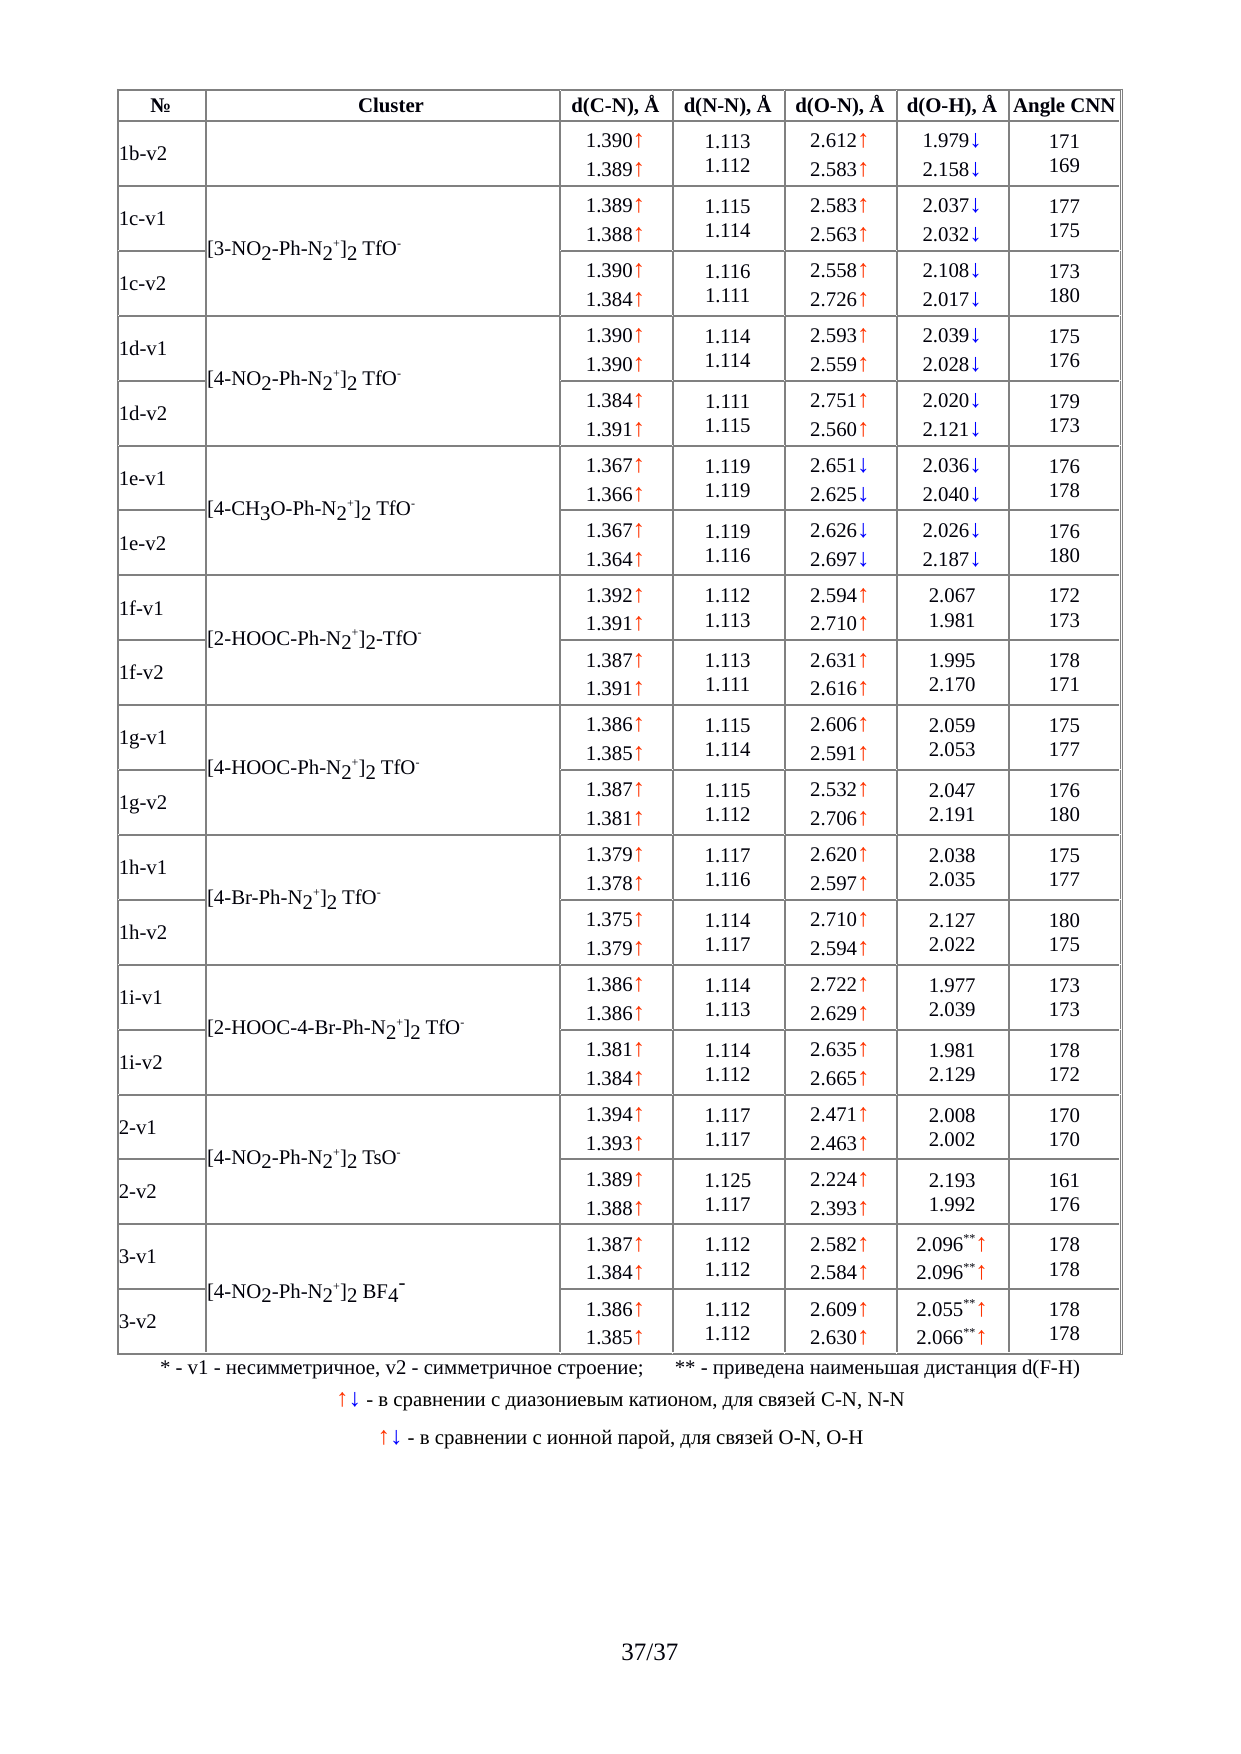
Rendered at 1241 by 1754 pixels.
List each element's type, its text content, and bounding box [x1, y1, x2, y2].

table_cell 2.532↑ 2.706↑ [786, 771, 896, 834]
table_cell 178 171 [1010, 639, 1120, 704]
table_cell 2.612↑ 2.583↑ [786, 122, 896, 185]
table_cell 2.631↑ 2.616↑ [786, 641, 896, 704]
table_cell 1.387↑ 1.384↑ [561, 1225, 672, 1288]
table_cell 1.390↑ 1.384↑ [561, 252, 672, 315]
table_cell 2.096**↑ 2.096**↑ [898, 1225, 1008, 1288]
table_cell 1.389↑ 1.388↑ [561, 187, 672, 250]
table_cell 1c-v2 [119, 252, 205, 315]
table_cell 1.116 1.111 [674, 252, 784, 315]
table_cell 1.112 1.113 [674, 576, 784, 639]
table_cell 2.635↑ 2.665↑ [786, 1031, 896, 1093]
table_cell 2.710↑ 2.594↑ [786, 901, 896, 964]
table_cell 173 180 [1010, 250, 1120, 315]
table_cell 1e-v2 [119, 511, 205, 574]
table_cell 2.039↓ 2.028↓ [898, 317, 1008, 379]
table_cell 1.390↑ 1.390↑ [561, 317, 672, 379]
table_cell 176 178 [1010, 445, 1120, 509]
table_cell 175 176 [1010, 315, 1120, 379]
table_cell 1h-v1 [119, 836, 205, 899]
table_cell [3-NO2-Ph-N2+]2 TfO- [207, 187, 559, 315]
table_cell [4-Br-Ph-N2+]2 TfO- [207, 836, 559, 964]
table_cell 2.020↓ 2.121↓ [898, 382, 1008, 444]
table_cell 1.387↑ 1.391↑ [561, 641, 672, 704]
table_cell 2-v1 [119, 1096, 205, 1158]
table_cell 1.114 1.117 [674, 901, 784, 964]
table_header Cluster [207, 91, 559, 120]
table_cell 1f-v2 [119, 641, 205, 704]
table_cell 2.651↓ 2.625↓ [786, 447, 896, 509]
table_cell 1.115 1.112 [674, 771, 784, 834]
table_cell 1.375↑ 1.379↑ [561, 901, 672, 964]
table_cell 178 178 [1009, 1288, 1120, 1353]
table_cell 175 177 [1010, 834, 1121, 899]
table_cell 2.751↑ 2.560↑ [786, 382, 896, 444]
table_cell [4-NO2-Ph-N2+]2 TfO- [207, 317, 559, 444]
table_cell [4-NO2-Ph-N2+]2 BF4- [206, 1225, 560, 1353]
table_cell 3-v1 [119, 1225, 205, 1288]
table_cell 1.981 2.129 [898, 1031, 1008, 1093]
table_cell [4-HOOC-Ph-N2+]2 TfO- [207, 706, 559, 834]
table_cell 2.606↑ 2.591↑ [786, 706, 896, 769]
table_cell 1.995 2.170 [898, 641, 1008, 704]
table_cell 2.067 1.981 [898, 576, 1008, 639]
table_cell 2.620↑ 2.597↑ [786, 836, 896, 899]
table_cell 2.193 1.992 [898, 1160, 1008, 1223]
table_cell 2.583↑ 2.563↑ [786, 187, 896, 250]
table_cell 1i-v2 [119, 1031, 205, 1093]
table_header Angle CNN [1010, 91, 1120, 120]
table_cell 2.593↑ 2.559↑ [786, 317, 896, 379]
table_cell [4-CH3O-Ph-N2+]2 TfO- [207, 447, 559, 574]
table_cell 1.114 1.113 [674, 966, 784, 1028]
table_cell 2.108↓ 2.017↓ [898, 252, 1008, 315]
table_cell 1.112 1.112 [672, 1290, 784, 1353]
table_cell 2.026↓ 2.187↓ [898, 511, 1008, 574]
table_cell [2-HOOC-4-Br-Ph-N2+]2 TfO- [207, 966, 559, 1093]
table_cell 2.038 2.035 [898, 836, 1008, 899]
table_cell 1.119 1.116 [674, 511, 784, 574]
table_cell 2-v2 [119, 1160, 205, 1223]
table_cell 1h-v2 [119, 901, 205, 964]
table_cell 1.119 1.119 [674, 447, 784, 509]
table_cell 1.392↑ 1.391↑ [561, 576, 672, 639]
table_cell 2.582↑ 2.584↑ [786, 1225, 896, 1288]
table_cell 1.115 1.114 [674, 706, 784, 769]
table_cell 1.117 1.117 [674, 1096, 784, 1158]
table_cell 178 172 [1010, 1029, 1120, 1093]
table_cell 1.390↑ 1.389↑ [561, 122, 672, 185]
table_header d(N-N), Å [674, 91, 784, 120]
table_cell 1.114 1.114 [674, 317, 784, 379]
table_cell 2.224↑ 2.393↑ [786, 1160, 896, 1223]
table_cell 1.111 1.115 [674, 382, 784, 444]
table_cell 1.367↑ 1.364↑ [561, 511, 672, 574]
table_cell 2.047 2.191 [898, 771, 1008, 834]
table_cell 1b-v2 [119, 122, 205, 185]
table_cell 176 180 [1010, 509, 1120, 574]
table_cell 1.384↑ 1.391↑ [561, 382, 672, 444]
table_cell 1.977 2.039 [898, 966, 1008, 1028]
table_cell 1.125 1.117 [674, 1160, 784, 1223]
table_cell 2.055**↑ 2.066**↑ [897, 1290, 1009, 1353]
table_cell 1.115 1.114 [674, 187, 784, 250]
table_cell 3-v2 [119, 1290, 206, 1353]
table_cell 1.113 1.112 [674, 122, 784, 185]
table_cell 2.059 2.053 [898, 706, 1008, 769]
table_cell 172 173 [1010, 574, 1120, 639]
table_cell 1.381↑ 1.384↑ [561, 1031, 672, 1093]
table_header № [119, 91, 205, 120]
table_cell 2.609↑ 2.630↑ [785, 1290, 897, 1353]
table_cell 1d-v1 [119, 317, 205, 379]
table_cell 1.979↓ 2.158↓ [898, 122, 1008, 185]
table_cell 1.112 1.112 [674, 1225, 784, 1288]
table_cell 1.394↑ 1.393↑ [561, 1096, 672, 1158]
table_cell 1.117 1.116 [674, 836, 784, 899]
table_cell 161 176 [1010, 1158, 1120, 1223]
table_cell [207, 122, 559, 185]
table_cell 1.367↑ 1.366↑ [561, 447, 672, 509]
table_cell 1c-v1 [119, 187, 205, 250]
table_cell 176 180 [1010, 769, 1121, 834]
table_cell 180 175 [1010, 899, 1120, 964]
table_cell 2.037↓ 2.032↓ [898, 187, 1008, 250]
table_cell 1.387↑ 1.381↑ [561, 771, 672, 834]
table_cell 1i-v1 [119, 966, 205, 1028]
table_cell 2.036↓ 2.040↓ [898, 447, 1008, 509]
table_cell 2.127 2.022 [898, 901, 1008, 964]
table_cell 173 173 [1010, 964, 1120, 1028]
table_cell 1f-v1 [119, 576, 205, 639]
table_cell 1.114 1.112 [674, 1031, 784, 1093]
table_cell 171 169 [1010, 120, 1120, 185]
table_cell [2-HOOC-Ph-N2+]2-TfO- [207, 576, 559, 704]
table_cell [4-NO2-Ph-N2+]2 TsO- [207, 1096, 559, 1223]
table_cell 1g-v2 [119, 771, 205, 834]
table_cell 2.722↑ 2.629↑ [786, 966, 896, 1028]
table_cell 1.113 1.111 [674, 641, 784, 704]
table_cell 1.386↑ 1.385↑ [561, 706, 672, 769]
table_header d(O-H), Å [898, 91, 1008, 120]
text ↑↓ - в сравнении с диазониевым катионом, для связей C-N, N-N [118, 1383, 1122, 1412]
table_cell 175 177 [1010, 704, 1120, 769]
table_header d(C-N), Å [561, 91, 672, 120]
table_cell 2.626↓ 2.697↓ [786, 511, 896, 574]
text * - v1 - несимметричное, v2 - симметричное строение; ** - приведена наименьшая дистанция d(F-H) [118, 1355, 1122, 1379]
table_cell 1e-v1 [119, 447, 205, 509]
table_cell 1.389↑ 1.388↑ [561, 1160, 672, 1223]
table_cell 178 178 [1010, 1223, 1120, 1288]
table_cell 2.008 2.002 [898, 1096, 1008, 1158]
table_cell 1.379↑ 1.378↑ [561, 836, 672, 899]
table_cell 2.594↑ 2.710↑ [786, 576, 896, 639]
table_cell 1.386↑ 1.385↑ [560, 1290, 672, 1353]
table_cell 2.558↑ 2.726↑ [786, 252, 896, 315]
table_cell 1.386↑ 1.386↑ [561, 966, 672, 1028]
table_cell 170 170 [1010, 1094, 1120, 1158]
text ↑↓ - в сравнении с ионной парой, для связей O-N, O-H [118, 1421, 1122, 1449]
table_cell 177 175 [1010, 185, 1120, 250]
table_cell 1d-v2 [119, 382, 205, 444]
table_header d(O-N), Å [786, 91, 896, 120]
table_cell 179 173 [1010, 380, 1120, 444]
table_cell 2.471↑ 2.463↑ [786, 1096, 896, 1158]
table_cell 1g-v1 [119, 706, 205, 769]
